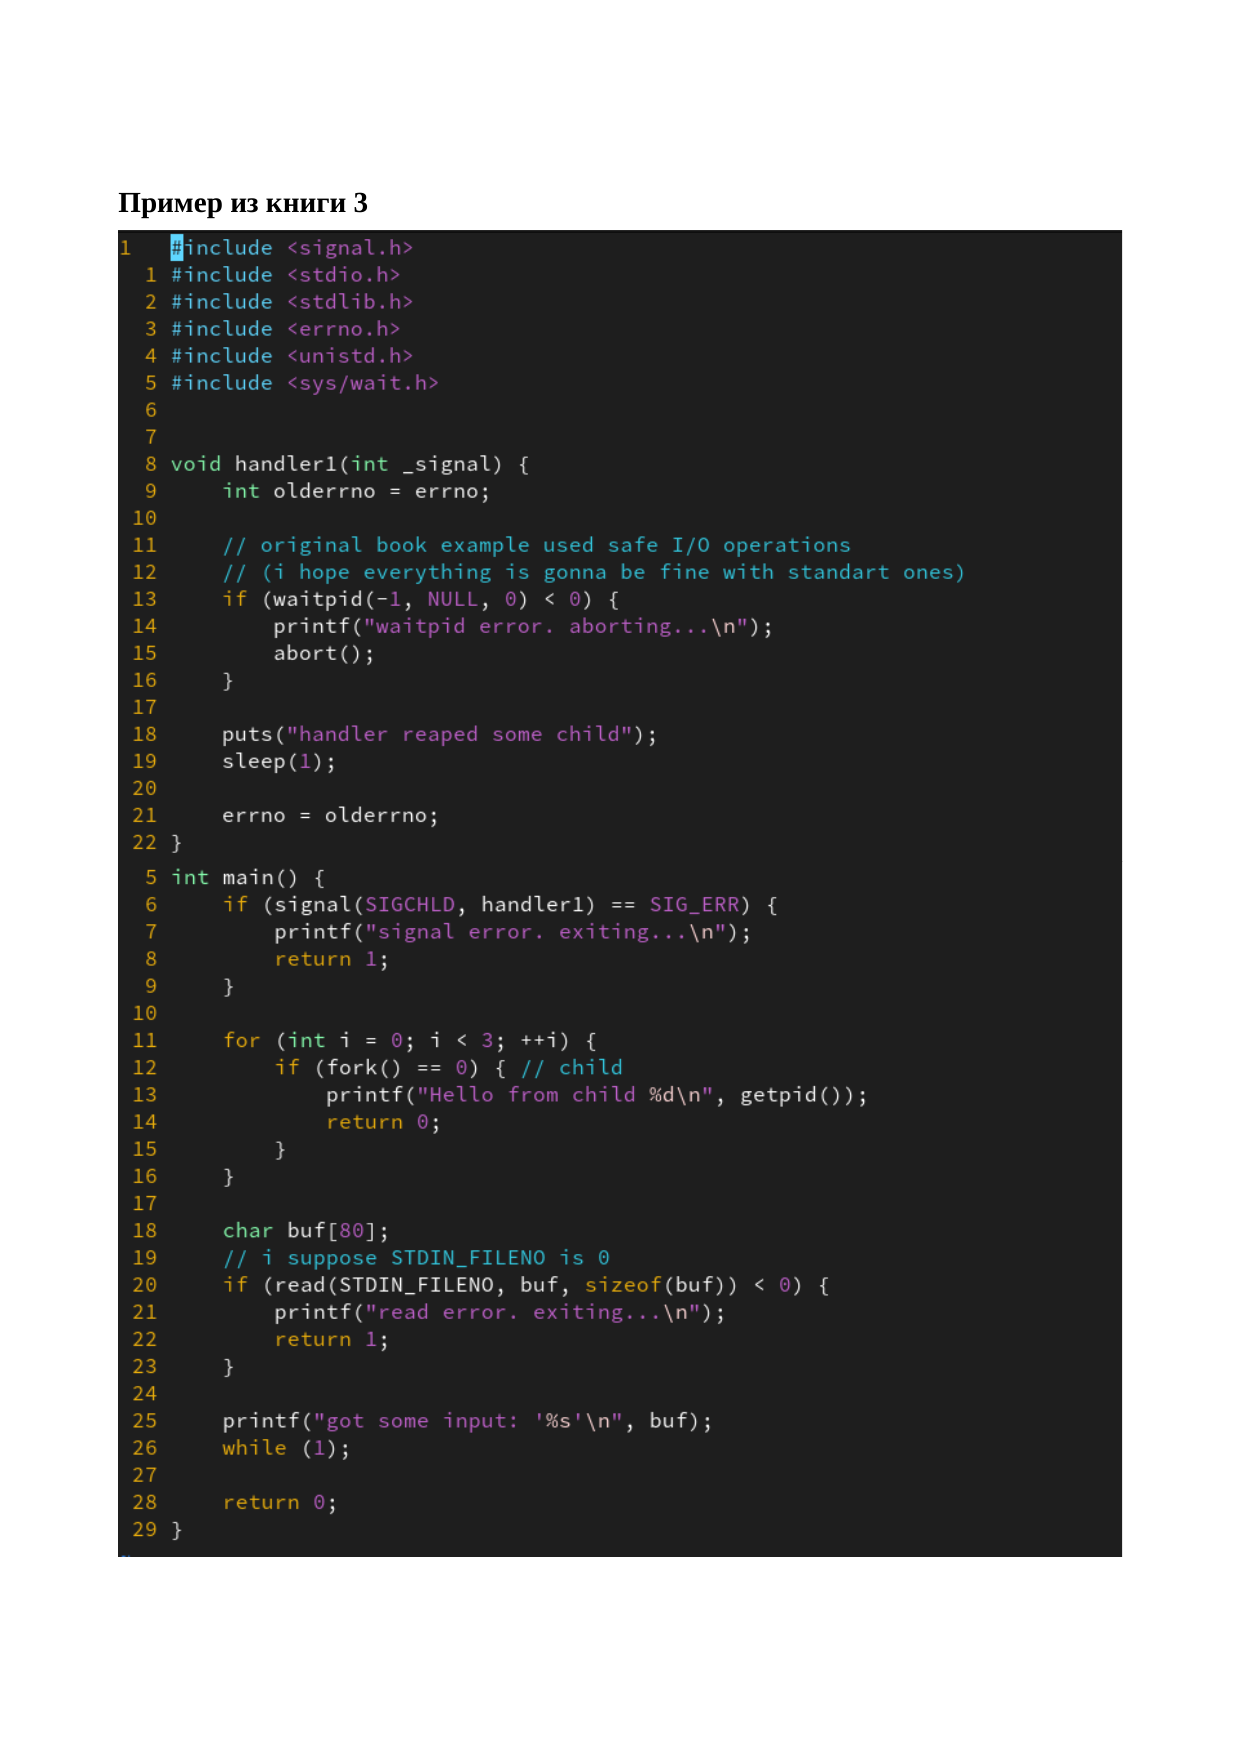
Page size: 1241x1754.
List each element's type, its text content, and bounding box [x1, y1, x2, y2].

picture [118, 230, 1123, 1557]
text Пример из книги 3 [118, 185, 1122, 219]
